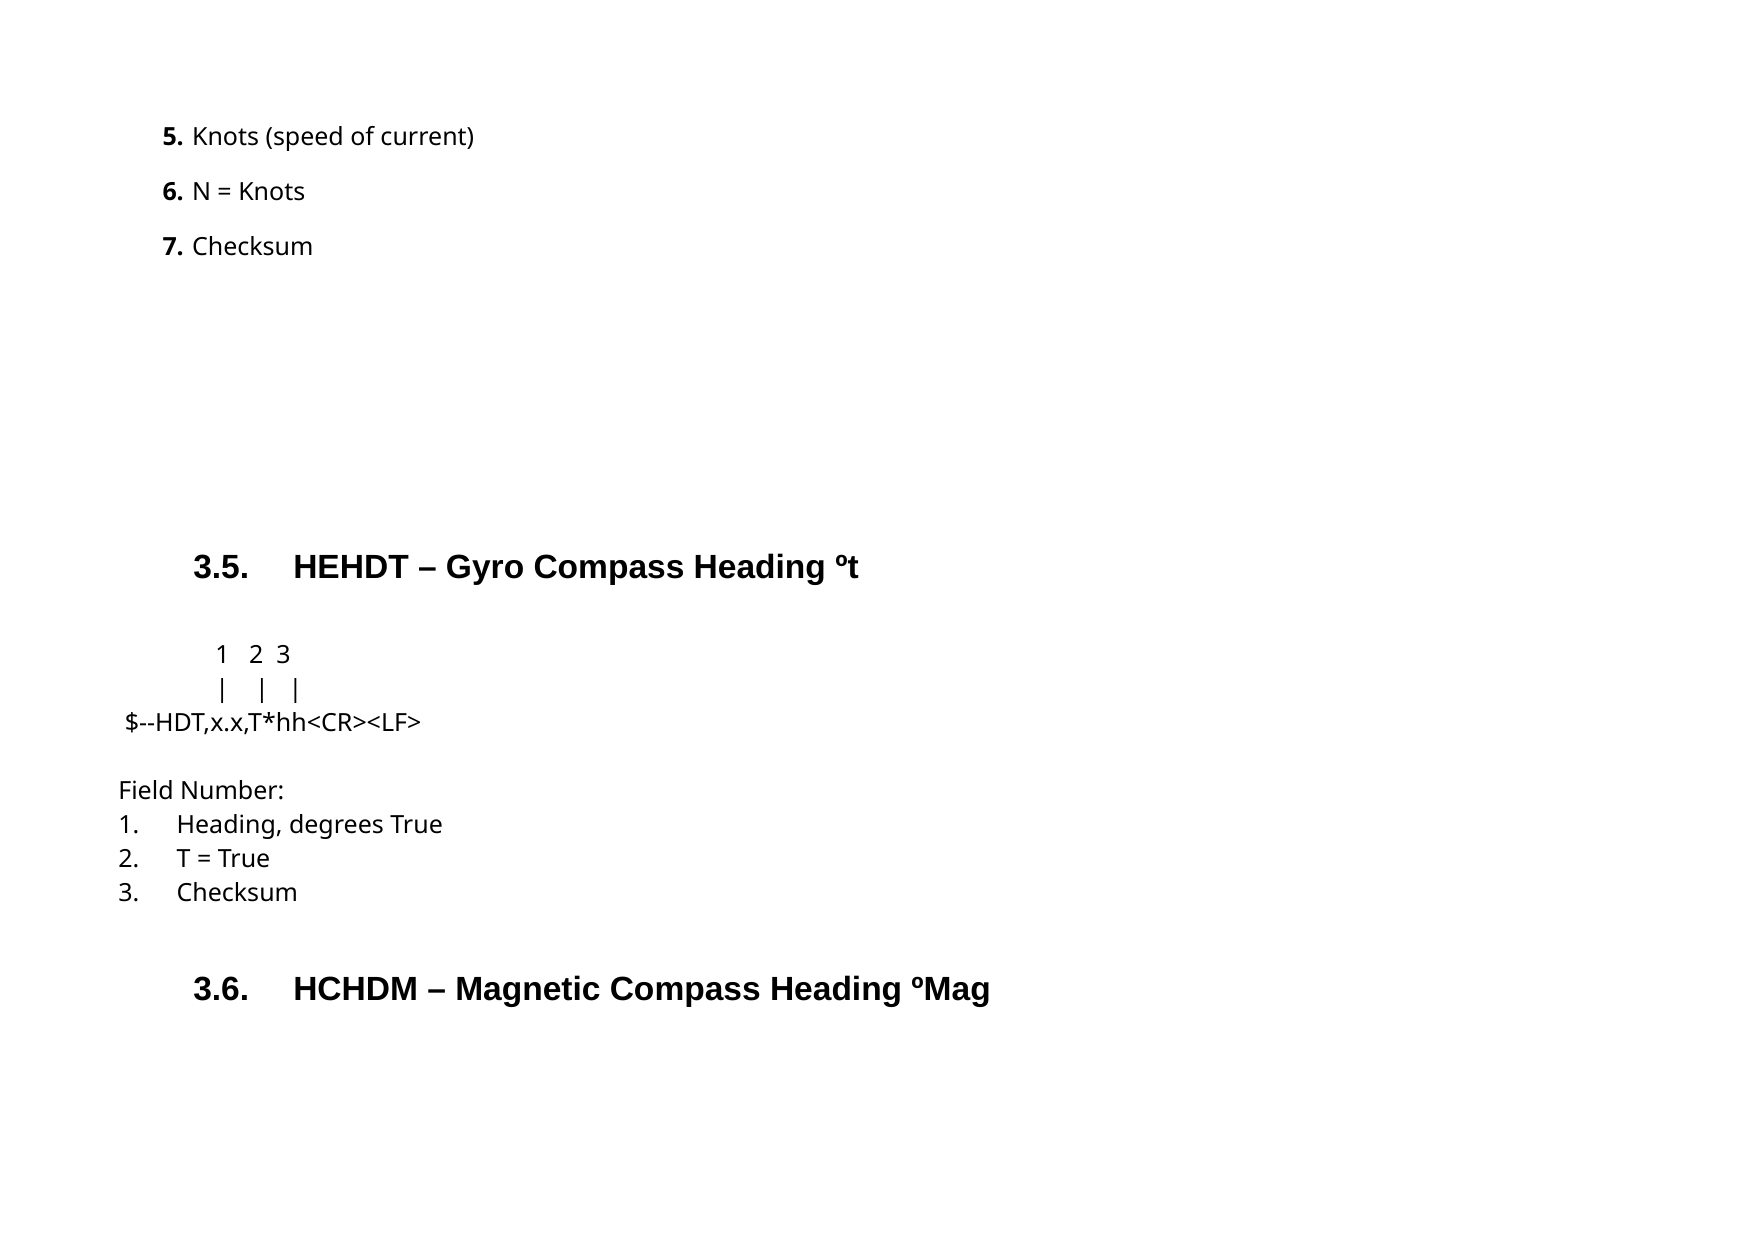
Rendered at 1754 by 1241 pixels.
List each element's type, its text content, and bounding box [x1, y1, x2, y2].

subtitle HEHDT – Gyro Compass Heading ºt [193, 547, 1636, 586]
text | | | [118, 671, 1636, 705]
text $--HDT,x.x,T*hh<CR><LF> [118, 705, 1636, 739]
list Heading, degrees True [118, 807, 1636, 841]
text Field Number: [118, 773, 1636, 807]
list Checksum [162, 229, 1636, 263]
list Knots (speed of current) [162, 118, 1636, 152]
list Checksum [118, 875, 1636, 909]
text 1 2 3 [118, 637, 1636, 671]
subtitle HCHDM – Magnetic Compass Heading ºMag [193, 969, 1636, 1007]
list T = True [118, 841, 1636, 875]
list N = Knots [162, 173, 1636, 208]
